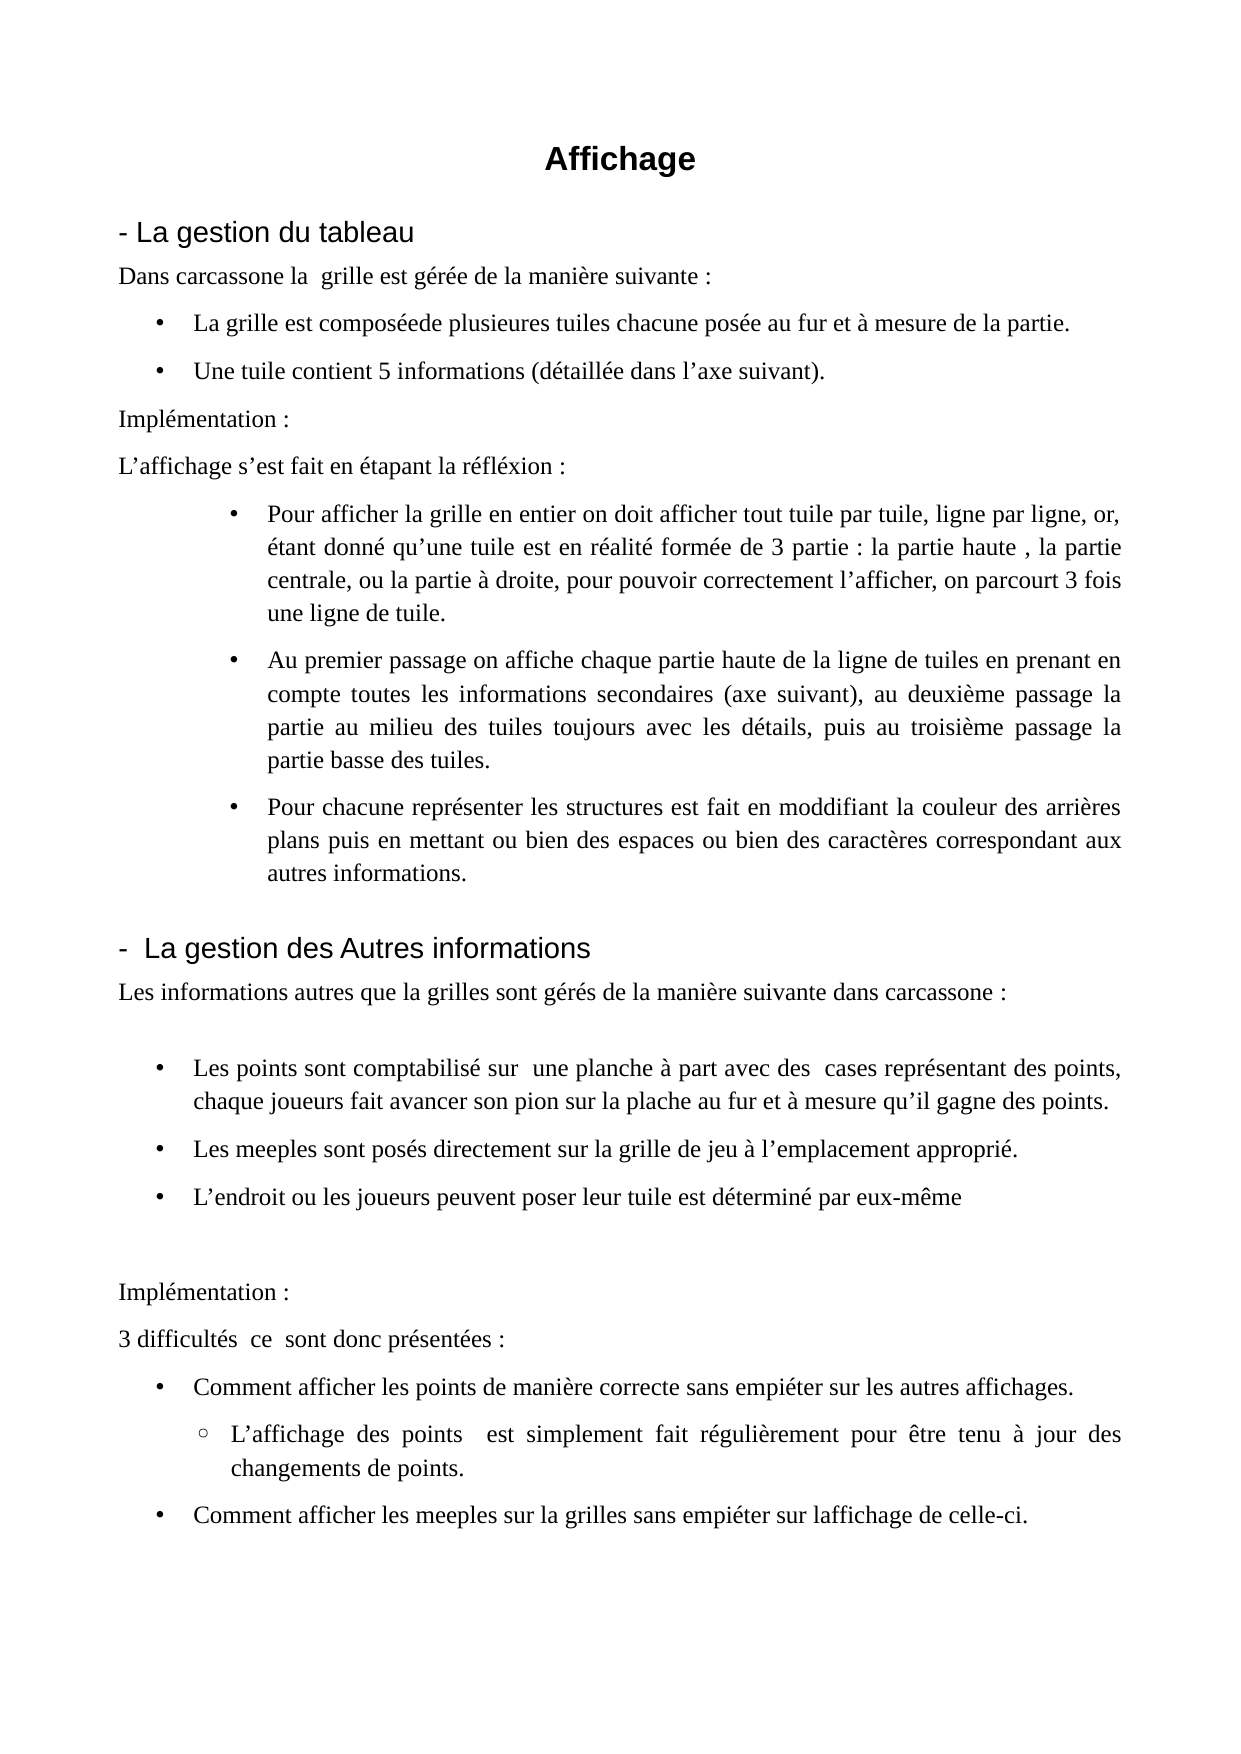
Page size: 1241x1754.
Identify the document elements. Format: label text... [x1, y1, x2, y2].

list Les points sont comptabilisé sur une planche à part avec des cases représentant des points, chaque joueurs fait avancer son pion sur la plache au fur et à mesure qu’il gagne des points. [156, 1053, 1122, 1115]
list Comment afficher les meeples sur la grilles sans empiéter sur laffichage de celle-ci. [156, 1500, 1122, 1529]
subtitle Affichage [118, 139, 1122, 177]
list La grille est composéede plusieures tuiles chacune posée au fur et à mesure de la partie. [156, 308, 1122, 337]
subtitle - La gestion des Autres informations [118, 931, 1122, 964]
list Pour chacune représenter les structures est fait en moddifiant la couleur des arrières plans puis en mettant ou bien des espaces ou bien des caractères correspondant aux autres informations. [229, 792, 1122, 887]
text Implémentation : [118, 1277, 1122, 1306]
list L’endroit ou les joueurs peuvent poser leur tuile est déterminé par eux-même [156, 1182, 1122, 1210]
text 3 difficultés ce sont donc présentées : [118, 1324, 1122, 1353]
text Dans carcassone la grille est gérée de la manière suivante : [118, 261, 1122, 290]
list Les meeples sont posés directement sur la grille de jeu à l’emplacement approprié. [156, 1134, 1122, 1163]
text Les informations autres que la grilles sont gérés de la manière suivante dans carcassone : [118, 977, 1122, 1006]
list Pour afficher la grille en entier on doit afficher tout tuile par tuile, ligne par ligne, or, étant donné qu’une tuile est en réalité formée de 3 partie : la partie haute , la partie centrale, ou la partie à droite, pour pouvoir correctement l’afficher, on parcourt 3 fois une ligne de tuile. [229, 499, 1122, 627]
list Une tuile contient 5 informations (détaillée dans l’axe suivant). [156, 356, 1122, 385]
text Implémentation : [118, 404, 1122, 432]
subtitle - La gestion du tableau [118, 215, 1122, 248]
text L’affichage s’est fait en étapant la réfléxion : [118, 451, 1122, 480]
list Au premier passage on affiche chaque partie haute de la ligne de tuiles en prenant en compte toutes les informations secondaires (axe suivant), au deuxième passage la partie au milieu des tuiles toujours avec les détails, puis au troisième passage la partie basse des tuiles. [229, 646, 1122, 773]
list L’affichage des points est simplement fait régulièrement pour être tenu à jour des changements de points. [193, 1419, 1122, 1481]
list Comment afficher les points de manière correcte sans empiéter sur les autres affichages. [156, 1372, 1122, 1401]
